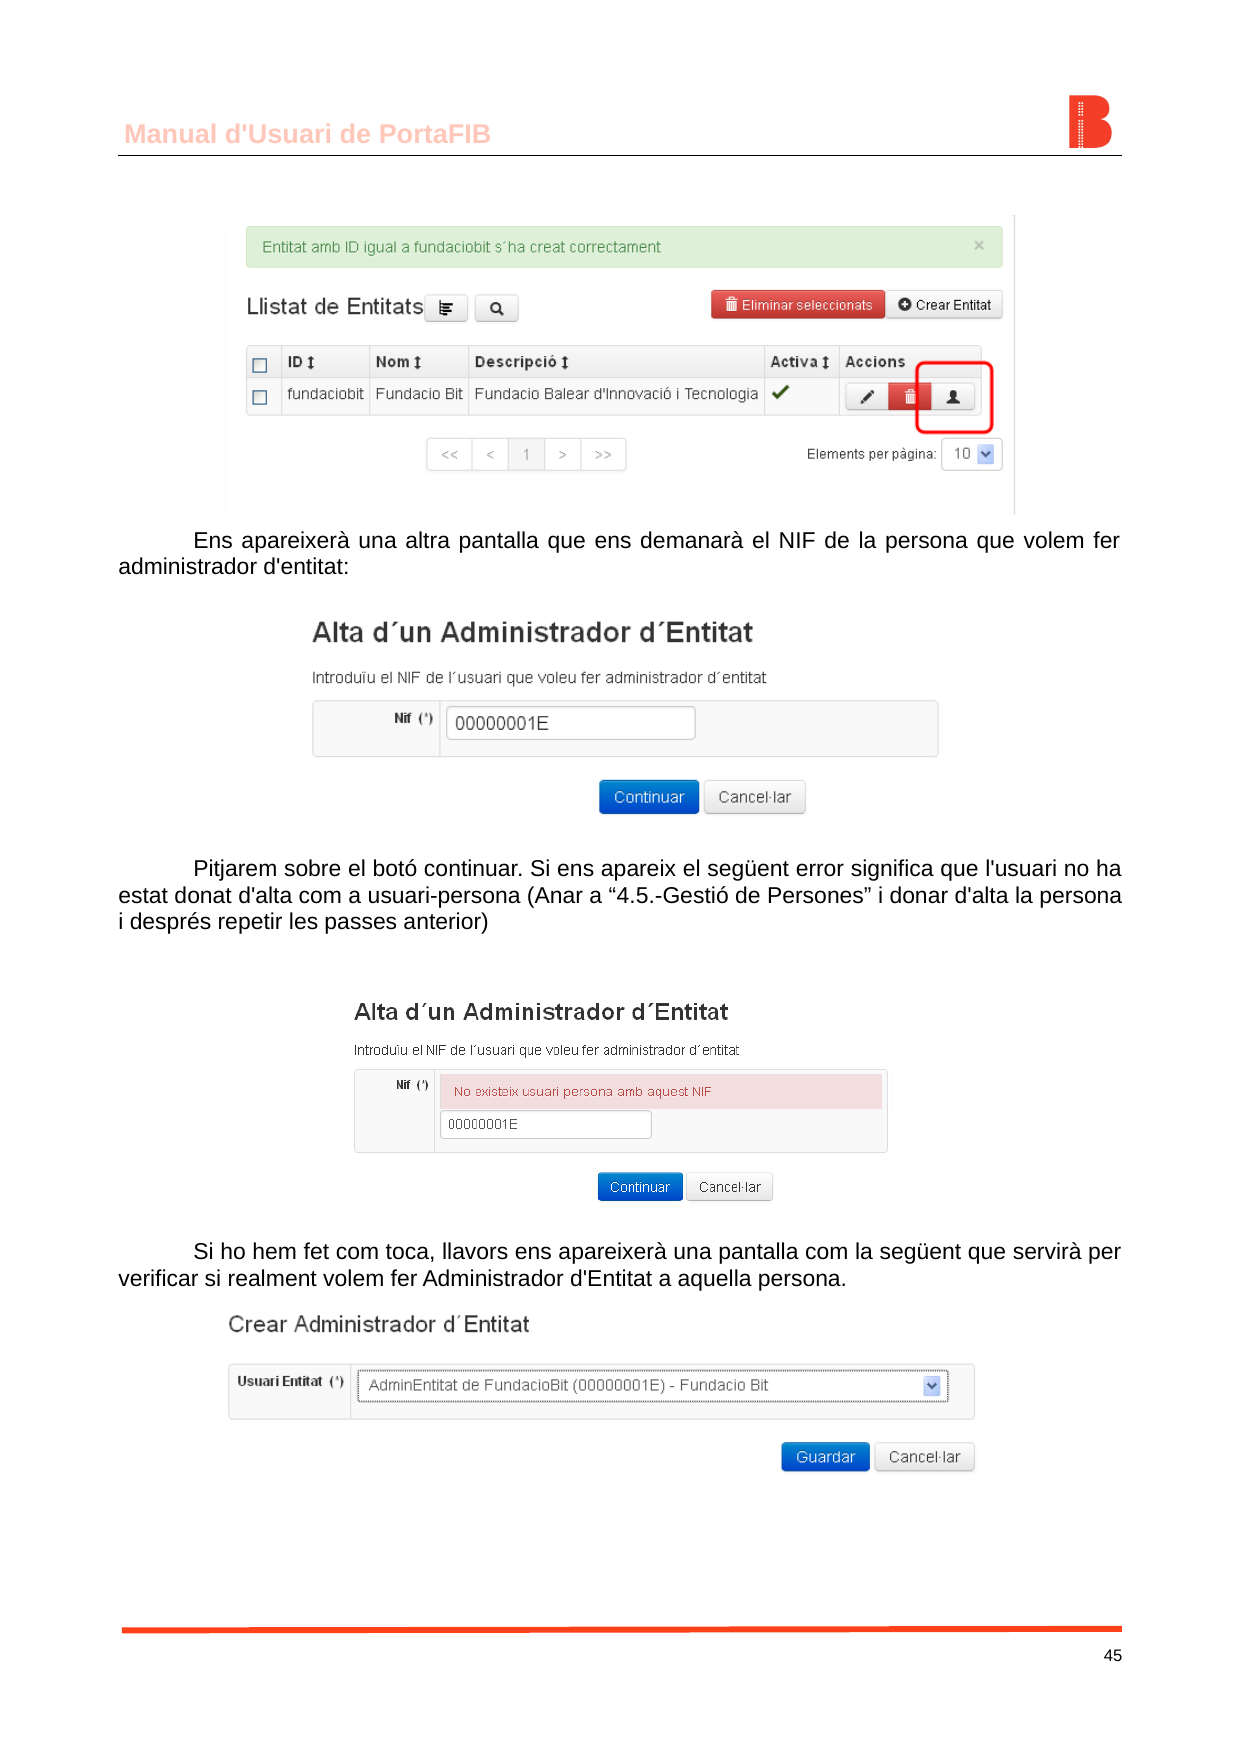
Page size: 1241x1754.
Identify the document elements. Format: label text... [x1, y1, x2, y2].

picture [225, 215, 1016, 515]
text Ens apareixerà una altra pantalla que ens demanarà el NIF de la persona que volem fer administrador d'entitat: [118, 527, 1122, 579]
picture [347, 985, 893, 1226]
text Pitjarem sobre el botó continuar. Si ens apareix el següent error significa que l'usuari no ha estat donat d'alta com a usuari-persona (Anar a “4.5.-Gestió de Persones” i donar d'alta la persona i després repetir les passes anterior) [118, 855, 1122, 934]
picture [293, 592, 941, 838]
text Si ho hem fet com toca, llavors ens apareixerà una pantalla com la següent que servirà per verificar si realment volem fer Administrador d'Entitat a aquella persona. [118, 1238, 1122, 1291]
picture [207, 1303, 984, 1522]
picture [1063, 94, 1117, 150]
